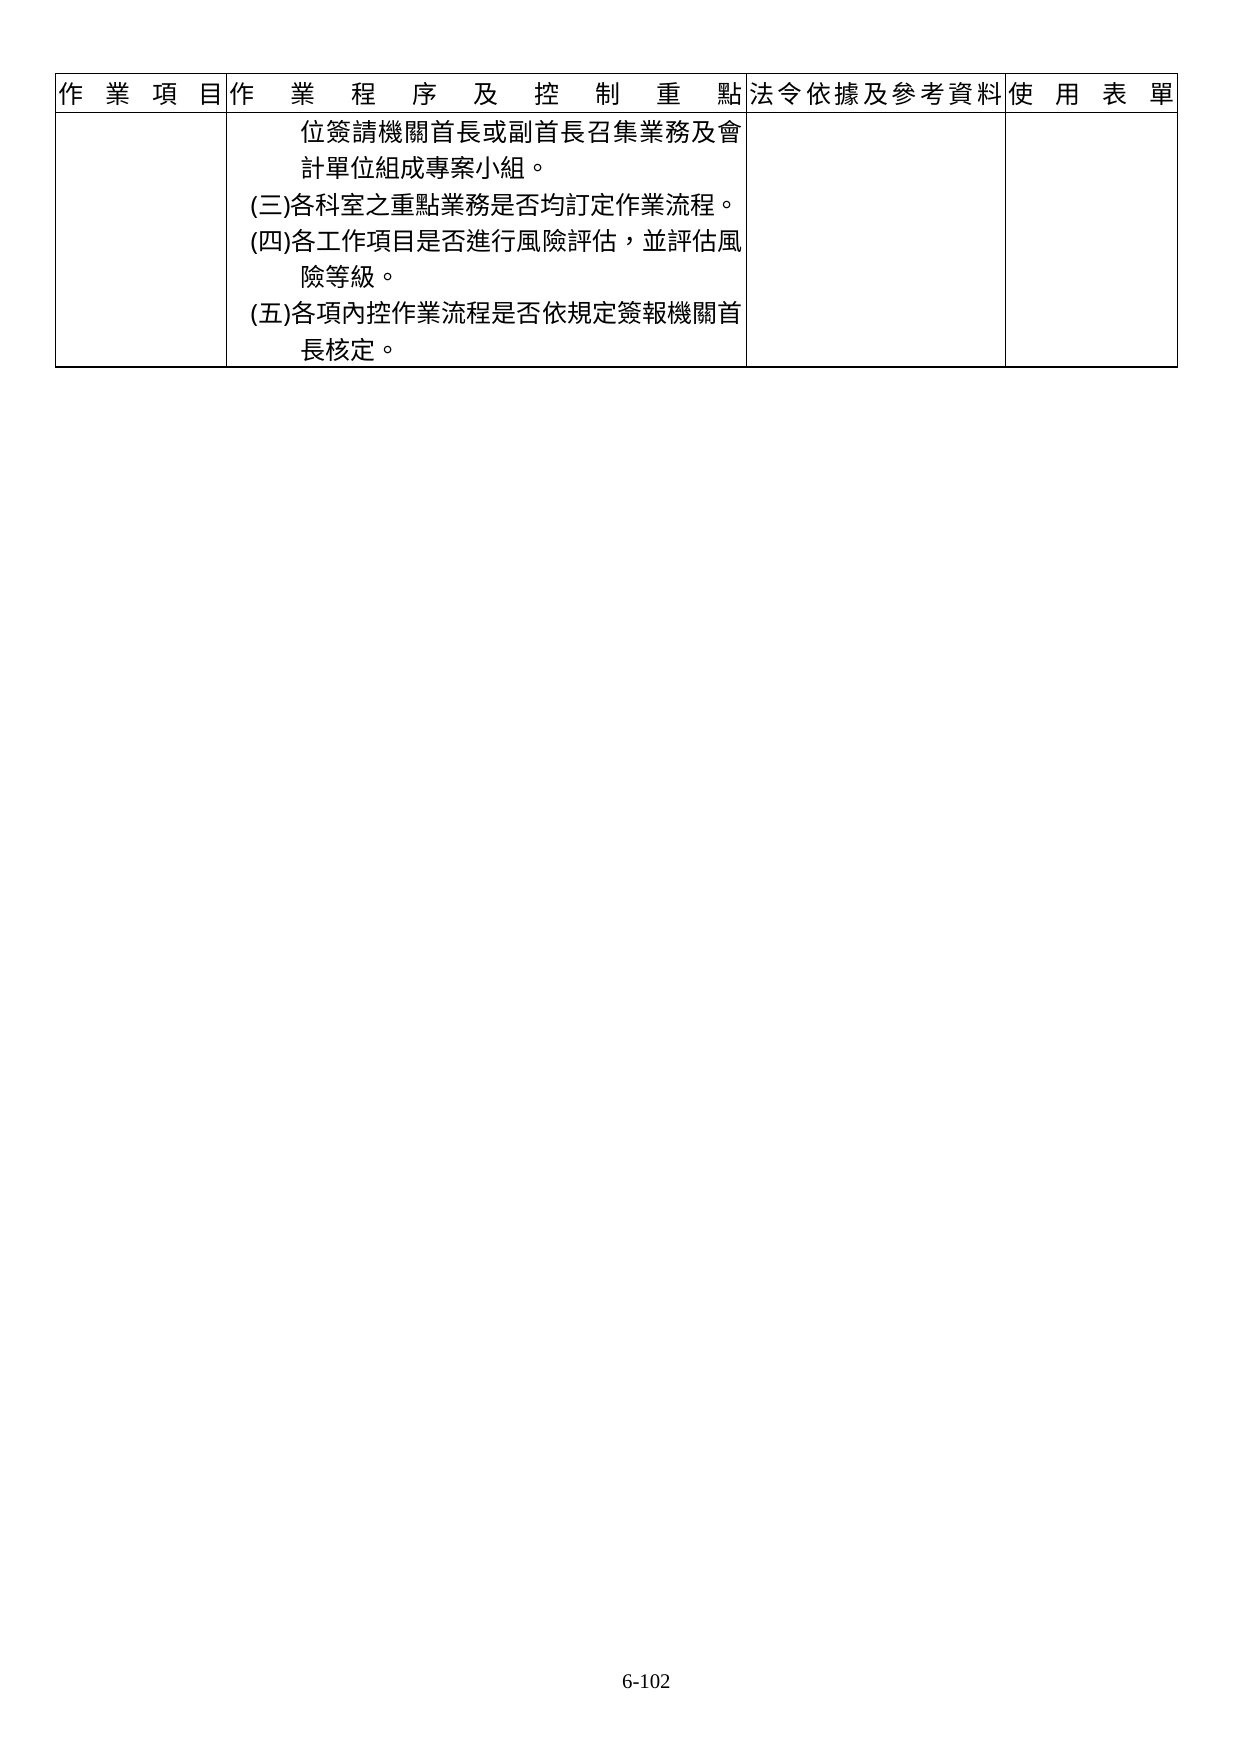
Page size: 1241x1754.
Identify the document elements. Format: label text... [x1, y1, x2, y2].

table_header 作業項目 [56, 74, 226, 112]
table_cell [56, 113, 226, 366]
table_header 作業程序及控制重點 [227, 74, 746, 112]
table_header 法令依據及參考資料 [747, 74, 1005, 112]
table_cell [1006, 113, 1177, 366]
table_cell [747, 113, 1005, 366]
table_header 使用表單 [1006, 74, 1177, 112]
table_cell 位簽請機關首長或副首長召集業務及會計單位組成專案小組。 (三)各科室之重點業務是否均訂定作業流程。 (四)各工作項目是否進行風險評估，並評估風險等級。 (五)各項內控作業流程是否依規定簽報機關首長核定。 [227, 113, 746, 366]
